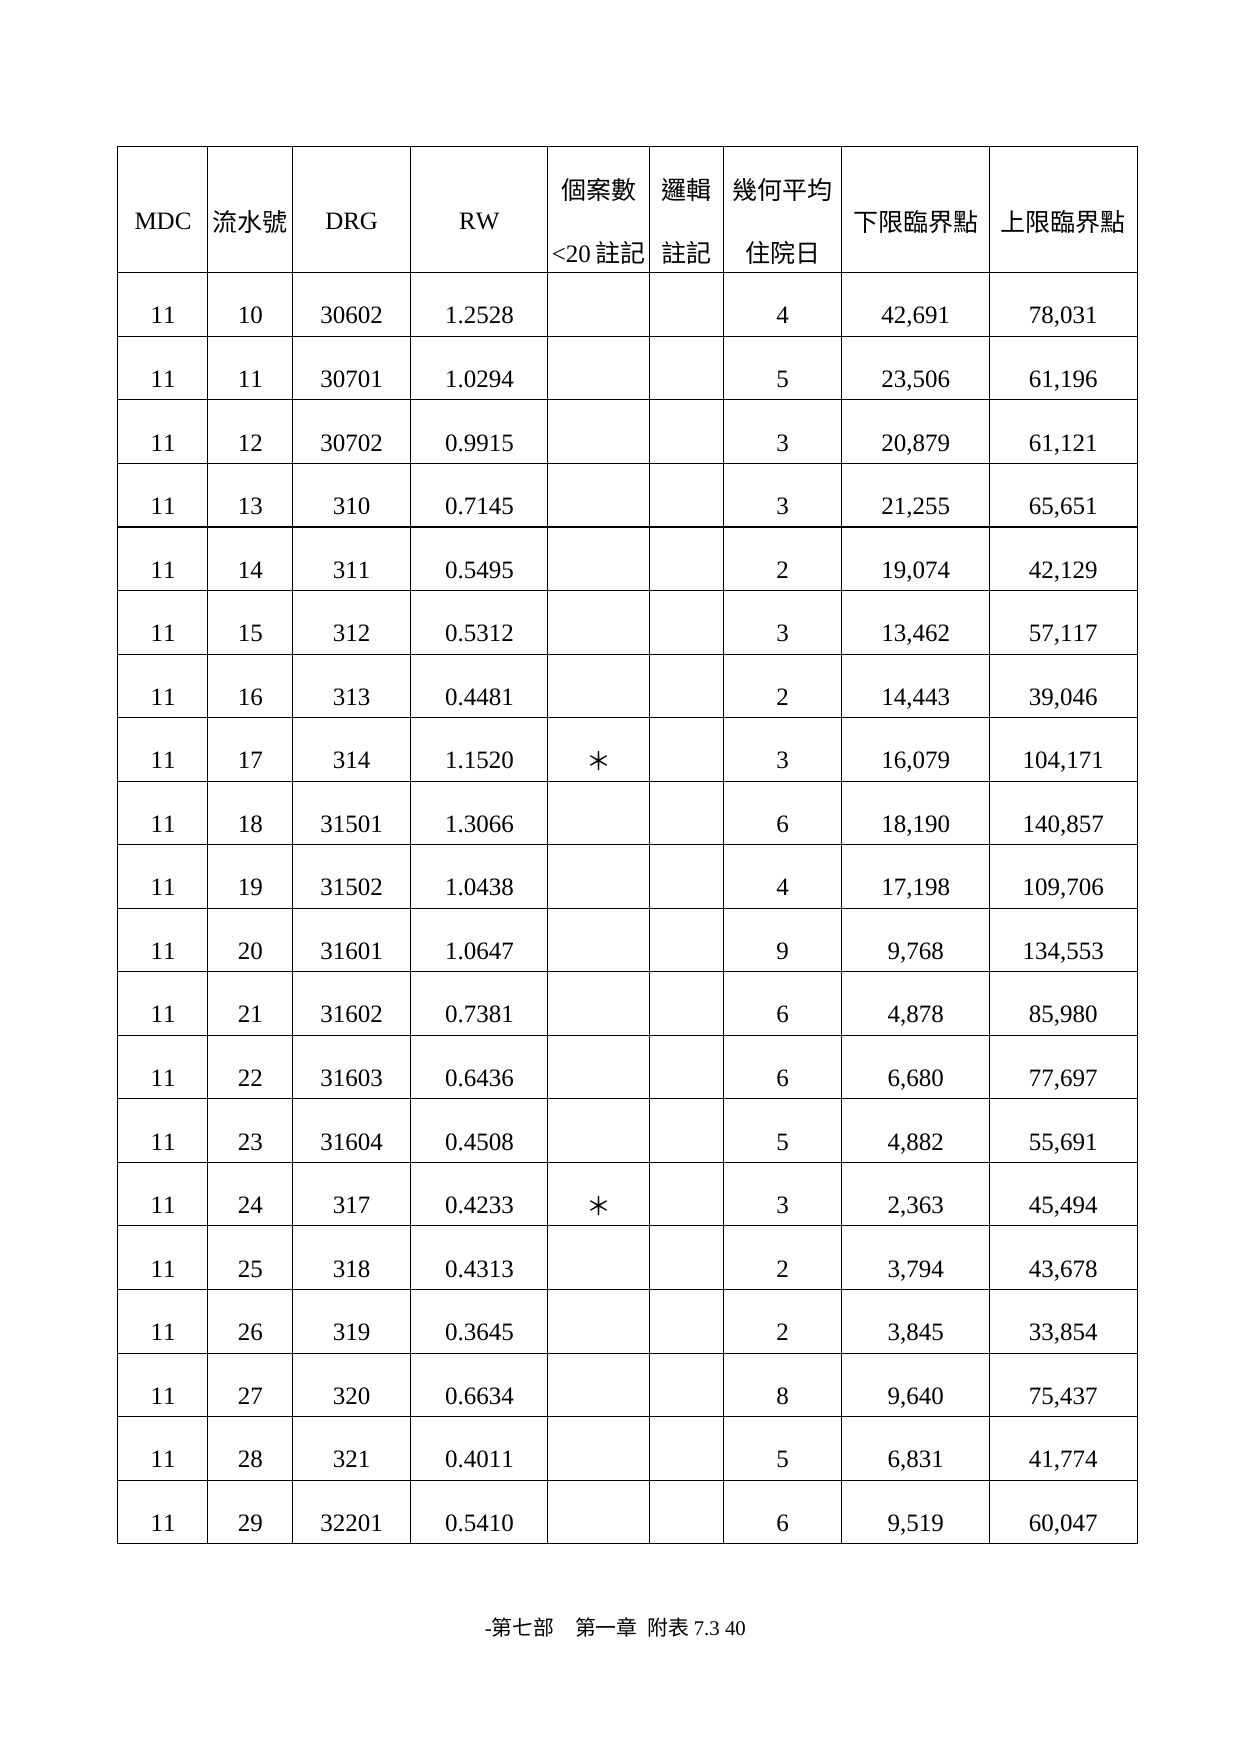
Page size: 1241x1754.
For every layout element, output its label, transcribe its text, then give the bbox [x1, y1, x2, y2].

table_cell 8 [724, 1354, 841, 1416]
table_cell 1.3066 [411, 782, 547, 844]
table_cell ＊ [548, 1163, 649, 1225]
table_cell 11 [208, 337, 292, 399]
table_cell [548, 1354, 649, 1416]
table_cell 11 [118, 1226, 207, 1289]
table_header 個案數<20註記 [548, 147, 649, 272]
table_cell 0.4508 [411, 1099, 547, 1162]
table_cell 30602 [293, 273, 410, 336]
table_cell [650, 1036, 723, 1098]
table_cell 18,190 [842, 782, 989, 844]
table_cell 31604 [293, 1099, 410, 1162]
table_cell 109,706 [990, 845, 1137, 908]
table_cell 1.0438 [411, 845, 547, 908]
table_cell 11 [118, 273, 207, 336]
table_cell 11 [118, 655, 207, 717]
table_cell 31501 [293, 782, 410, 844]
table_cell [548, 1290, 649, 1352]
table_cell 31603 [293, 1036, 410, 1098]
table_cell 4 [724, 273, 841, 336]
table_cell 1.1520 [411, 718, 547, 781]
table_cell 23,506 [842, 337, 989, 399]
table_cell 39,046 [990, 655, 1137, 717]
table_cell 4,882 [842, 1099, 989, 1162]
table_cell 11 [118, 464, 207, 526]
table_cell 319 [293, 1290, 410, 1352]
table_cell [548, 400, 649, 463]
table_cell 10 [208, 273, 292, 336]
table_cell [650, 782, 723, 844]
table_cell 2 [724, 655, 841, 717]
table_cell 12 [208, 400, 292, 463]
table_cell 11 [118, 909, 207, 971]
table_cell 43,678 [990, 1226, 1137, 1289]
table_header 邏輯 註記 [650, 147, 723, 272]
table_cell 21 [208, 972, 292, 1035]
table_cell 9,519 [842, 1481, 989, 1543]
table_cell 11 [118, 1099, 207, 1162]
table_cell 11 [118, 337, 207, 399]
table_cell 0.4011 [411, 1417, 547, 1479]
table_cell 29 [208, 1481, 292, 1543]
table_cell 31502 [293, 845, 410, 908]
table_cell 57,117 [990, 591, 1137, 653]
table_cell 78,031 [990, 273, 1137, 336]
table_cell 6 [724, 1481, 841, 1543]
table_cell [548, 782, 649, 844]
table_cell 2 [724, 1290, 841, 1352]
table_cell 26 [208, 1290, 292, 1352]
table_cell 311 [293, 528, 410, 590]
table_cell 13 [208, 464, 292, 526]
table_cell [650, 1163, 723, 1225]
table_cell 0.5495 [411, 528, 547, 590]
table_cell [548, 273, 649, 336]
table_cell 312 [293, 591, 410, 653]
table_cell 5 [724, 337, 841, 399]
table_cell 19 [208, 845, 292, 908]
table_cell [548, 337, 649, 399]
table_cell 0.9915 [411, 400, 547, 463]
table_cell [650, 400, 723, 463]
table_cell [650, 464, 723, 526]
table_cell 13,462 [842, 591, 989, 653]
table_cell [650, 591, 723, 653]
table_cell 55,691 [990, 1099, 1137, 1162]
table_cell 2,363 [842, 1163, 989, 1225]
table_cell 14 [208, 528, 292, 590]
table_cell [548, 1036, 649, 1098]
table_cell 42,691 [842, 273, 989, 336]
table_cell 3 [724, 1163, 841, 1225]
table_cell 5 [724, 1417, 841, 1479]
table_header MDC [118, 147, 207, 272]
table_cell ＊ [548, 718, 649, 781]
table_cell 0.4313 [411, 1226, 547, 1289]
table_cell 30702 [293, 400, 410, 463]
table_cell 61,121 [990, 400, 1137, 463]
table_cell 19,074 [842, 528, 989, 590]
table_cell 4 [724, 845, 841, 908]
table_cell [650, 1290, 723, 1352]
table_cell 3 [724, 400, 841, 463]
table_cell 11 [118, 528, 207, 590]
table_cell 0.5410 [411, 1481, 547, 1543]
table_cell 3 [724, 591, 841, 653]
table_header DRG [293, 147, 410, 272]
table_cell 27 [208, 1354, 292, 1416]
table_cell 0.7381 [411, 972, 547, 1035]
table_cell 134,553 [990, 909, 1137, 971]
table_cell 45,494 [990, 1163, 1137, 1225]
table_cell 16 [208, 655, 292, 717]
table_cell 6 [724, 1036, 841, 1098]
table_cell 28 [208, 1417, 292, 1479]
table_cell 3 [724, 464, 841, 526]
table_cell [548, 1481, 649, 1543]
table_cell 3,845 [842, 1290, 989, 1352]
table_cell 11 [118, 1354, 207, 1416]
table_cell 3 [724, 718, 841, 781]
table_cell 2 [724, 1226, 841, 1289]
table_cell [548, 972, 649, 1035]
table_cell 31601 [293, 909, 410, 971]
table_cell 0.7145 [411, 464, 547, 526]
table_header 上限臨界點 [990, 147, 1137, 272]
table_cell 61,196 [990, 337, 1137, 399]
table_cell 6,680 [842, 1036, 989, 1098]
table_cell 17 [208, 718, 292, 781]
table_cell [548, 909, 649, 971]
table_cell 75,437 [990, 1354, 1137, 1416]
table_cell 314 [293, 718, 410, 781]
table_cell 11 [118, 1481, 207, 1543]
table_cell 1.0294 [411, 337, 547, 399]
table_cell 6 [724, 782, 841, 844]
table_cell 321 [293, 1417, 410, 1479]
table_cell 41,774 [990, 1417, 1137, 1479]
table_cell 11 [118, 1163, 207, 1225]
table_cell [650, 1226, 723, 1289]
table_cell 5 [724, 1099, 841, 1162]
table_cell [650, 1417, 723, 1479]
table_cell 6,831 [842, 1417, 989, 1479]
table_cell 1.2528 [411, 273, 547, 336]
table_cell 0.5312 [411, 591, 547, 653]
table_cell 11 [118, 972, 207, 1035]
table_cell 0.4481 [411, 655, 547, 717]
table_cell 310 [293, 464, 410, 526]
table_header RW [411, 147, 547, 272]
table_cell 11 [118, 1417, 207, 1479]
table_cell [650, 1099, 723, 1162]
table_cell 65,651 [990, 464, 1137, 526]
table_cell 30701 [293, 337, 410, 399]
table_cell [650, 972, 723, 1035]
table_cell 22 [208, 1036, 292, 1098]
table_cell 0.6634 [411, 1354, 547, 1416]
table_cell 318 [293, 1226, 410, 1289]
table_cell [650, 845, 723, 908]
table_cell 11 [118, 1036, 207, 1098]
table_cell [548, 1417, 649, 1479]
table_cell 17,198 [842, 845, 989, 908]
table_cell 77,697 [990, 1036, 1137, 1098]
table_cell 11 [118, 1290, 207, 1352]
table_cell [650, 655, 723, 717]
table_cell 18 [208, 782, 292, 844]
table_cell 24 [208, 1163, 292, 1225]
table_cell [650, 1481, 723, 1543]
table_header 幾何平均 住院日 [724, 147, 841, 272]
table_cell 0.4233 [411, 1163, 547, 1225]
table_cell [548, 528, 649, 590]
table_cell 15 [208, 591, 292, 653]
table_cell 4,878 [842, 972, 989, 1035]
table_cell 11 [118, 845, 207, 908]
table_cell 6 [724, 972, 841, 1035]
table_cell 21,255 [842, 464, 989, 526]
table_cell [548, 1099, 649, 1162]
table_cell 0.6436 [411, 1036, 547, 1098]
table_cell 9,768 [842, 909, 989, 971]
table_cell 1.0647 [411, 909, 547, 971]
table_cell 20,879 [842, 400, 989, 463]
table_cell 9 [724, 909, 841, 971]
table_cell 14,443 [842, 655, 989, 717]
table_cell 9,640 [842, 1354, 989, 1416]
table_header 下限臨界點 [842, 147, 989, 272]
table_cell 16,079 [842, 718, 989, 781]
table_cell [548, 845, 649, 908]
table_cell [650, 909, 723, 971]
table_cell [548, 1226, 649, 1289]
table_cell [650, 718, 723, 781]
table_cell 320 [293, 1354, 410, 1416]
table_cell 313 [293, 655, 410, 717]
table_cell [548, 464, 649, 526]
table_cell 11 [118, 782, 207, 844]
table_cell 32201 [293, 1481, 410, 1543]
table_cell 20 [208, 909, 292, 971]
table_cell 140,857 [990, 782, 1137, 844]
table_cell [650, 273, 723, 336]
table_cell [650, 337, 723, 399]
table_header 流水號 [208, 147, 292, 272]
table_cell 33,854 [990, 1290, 1137, 1352]
table_cell [548, 591, 649, 653]
table_cell 11 [118, 591, 207, 653]
table_cell 31602 [293, 972, 410, 1035]
table_cell [650, 1354, 723, 1416]
table_cell 2 [724, 528, 841, 590]
table_cell 317 [293, 1163, 410, 1225]
table_cell 104,171 [990, 718, 1137, 781]
table_cell 60,047 [990, 1481, 1137, 1543]
table_cell 11 [118, 400, 207, 463]
table_cell 11 [118, 718, 207, 781]
table_cell [548, 655, 649, 717]
table_cell 25 [208, 1226, 292, 1289]
table_cell 23 [208, 1099, 292, 1162]
table_cell [650, 528, 723, 590]
table_cell 85,980 [990, 972, 1137, 1035]
table_cell 42,129 [990, 528, 1137, 590]
table_cell 0.3645 [411, 1290, 547, 1352]
table_cell 3,794 [842, 1226, 989, 1289]
